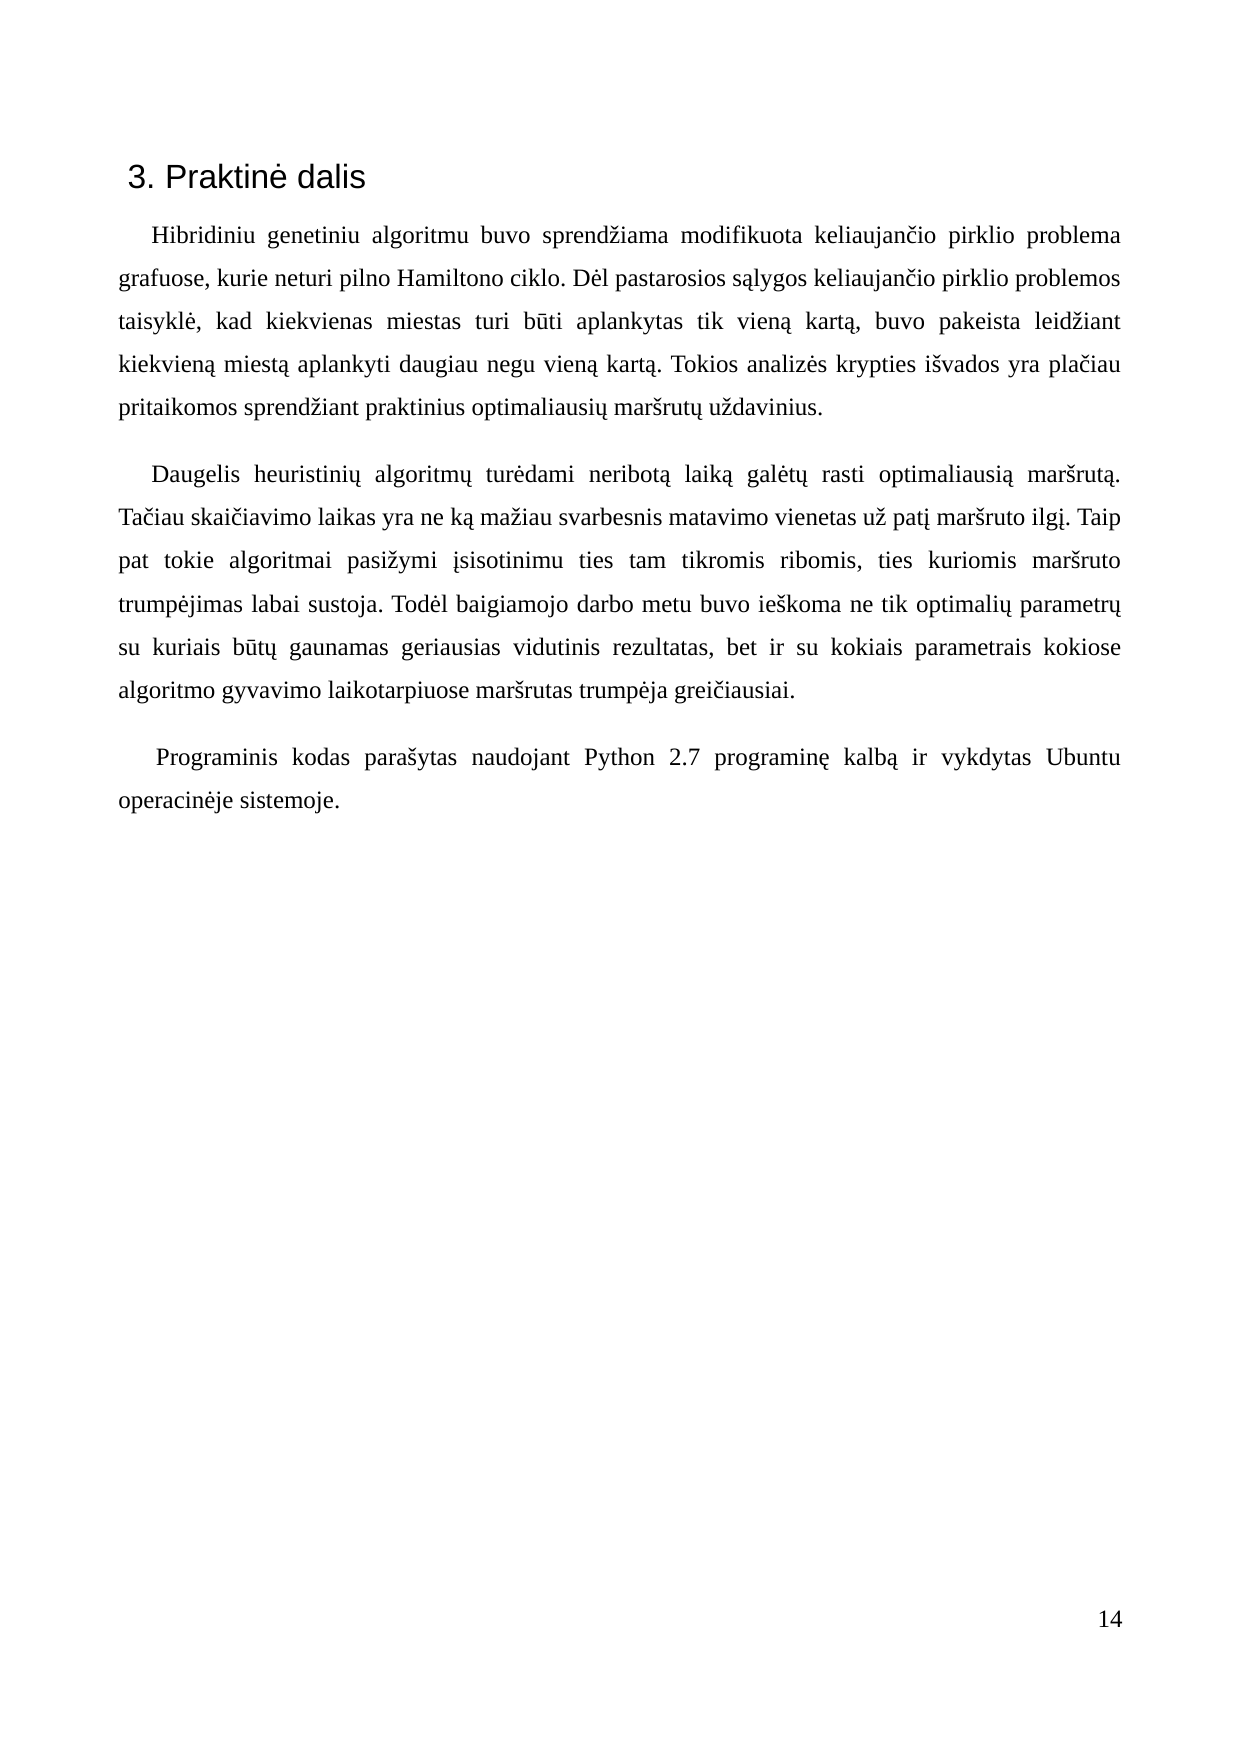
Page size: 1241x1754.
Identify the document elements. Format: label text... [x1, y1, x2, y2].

text Hibridiniu genetiniu algoritmu buvo sprendžiama modifikuota keliaujančio pirklio problema grafuose, kurie neturi pilno Hamiltono ciklo. Dėl pastarosios sąlygos keliaujančio pirklio problemos taisyklė, kad kiekvienas miestas turi būti aplankytas tik vieną kartą, buvo pakeista leidžiant kiekvieną miestą aplankyti daugiau negu vieną kartą. Tokios analizės krypties išvados yra plačiau pritaikomos sprendžiant praktinius optimaliausių maršrutų uždavinius. [118, 220, 1122, 421]
subtitle Praktinė dalis [118, 157, 1122, 196]
text Daugelis heuristinių algoritmų turėdami neribotą laiką galėtų rasti optimaliausią maršrutą. Tačiau skaičiavimo laikas yra ne ką mažiau svarbesnis matavimo vienetas už patį maršruto ilgį. Taip pat tokie algoritmai pasižymi įsisotinimu ties tam tikromis ribomis, ties kuriomis maršruto trumpėjimas labai sustoja. Todėl baigiamojo darbo metu buvo ieškoma ne tik optimalių parametrų su kuriais būtų gaunamas geriausias vidutinis rezultatas, bet ir su kokiais parametrais kokiose algoritmo gyvavimo laikotarpiuose maršrutas trumpėja greičiausiai. [118, 459, 1122, 704]
text Programinis kodas parašytas naudojant Python 2.7 programinę kalbą ir vykdytas Ubuntu operacinėje sistemoje. [118, 742, 1122, 814]
